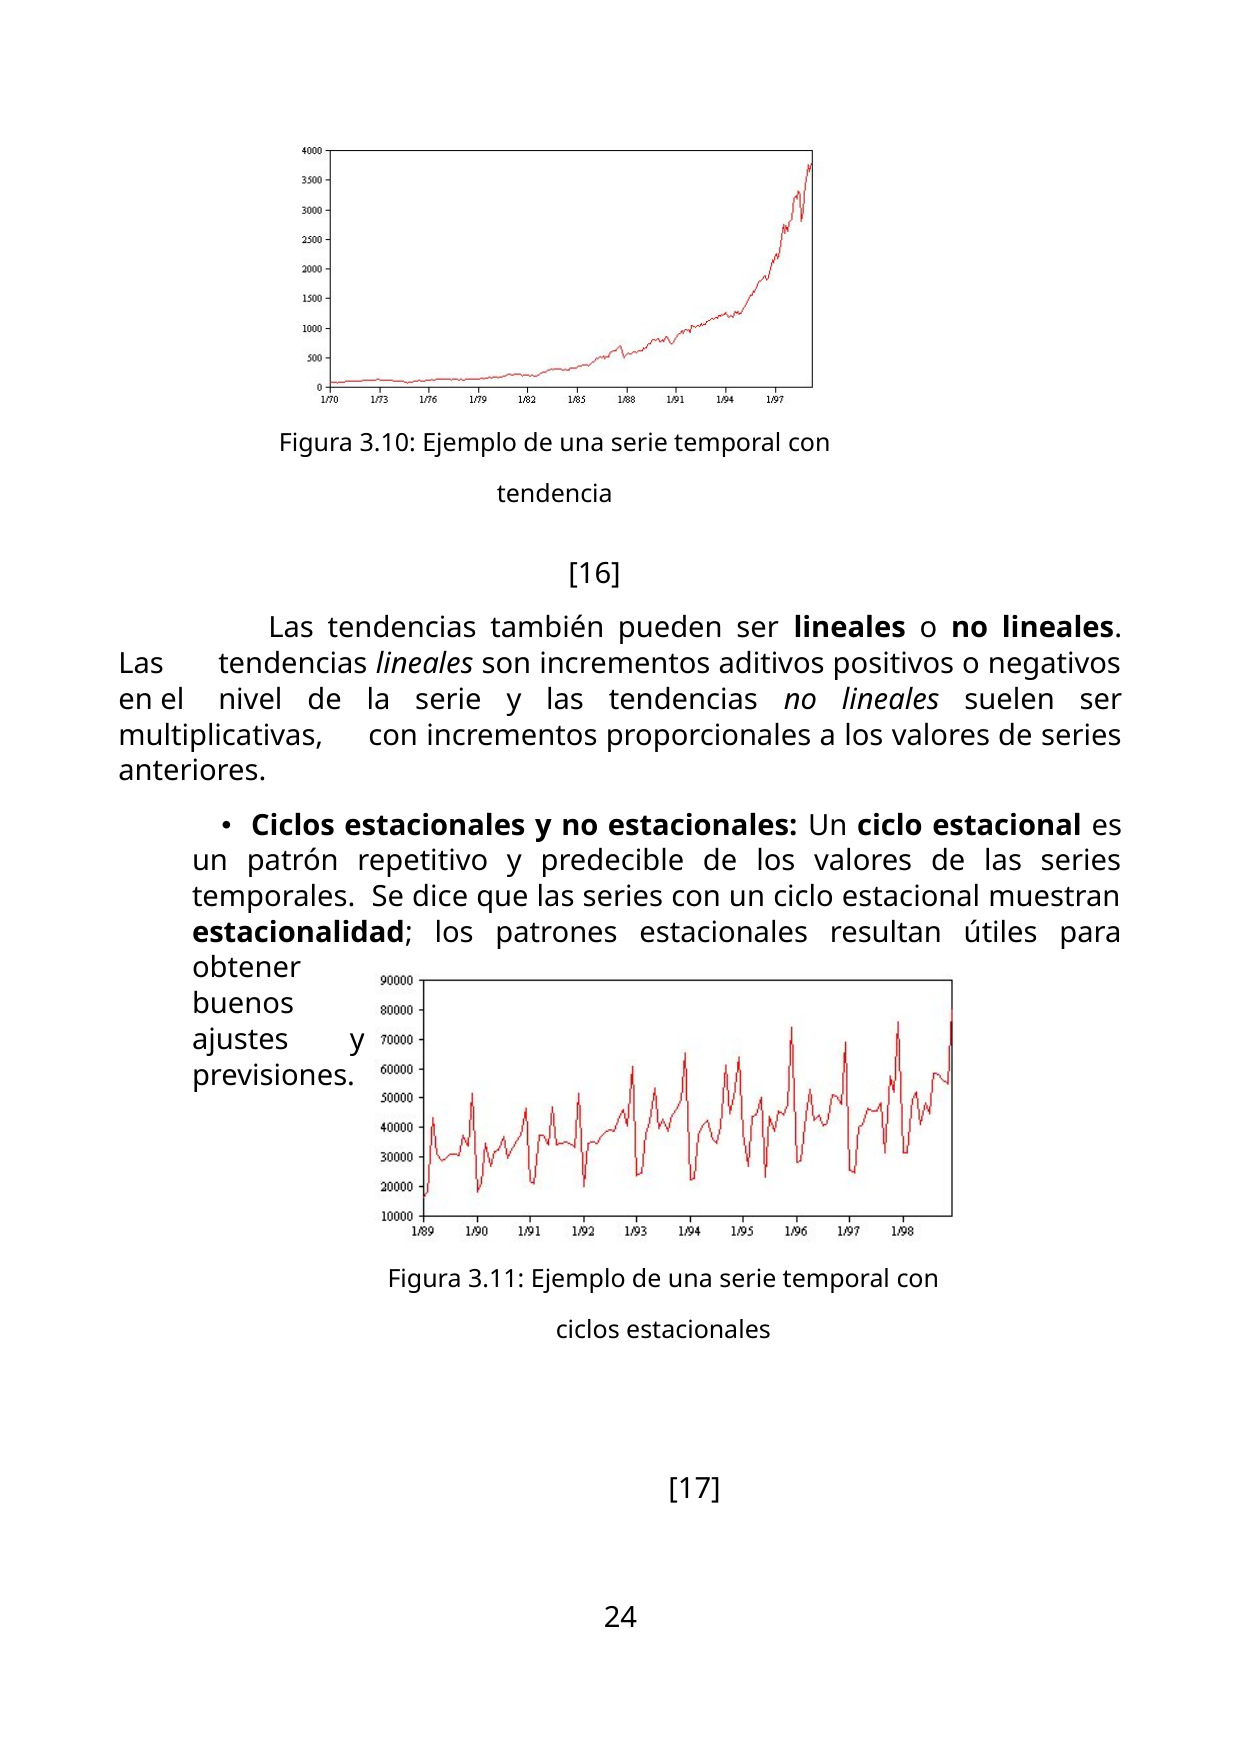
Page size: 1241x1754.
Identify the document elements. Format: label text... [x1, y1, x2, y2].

picture [364, 973, 962, 1244]
picture [287, 145, 823, 409]
text [17] [118, 1467, 1122, 1507]
list Figura 3.11: Ejemplo de una serie temporal con ciclos estacionales [364, 1244, 962, 1346]
text Las tendencias también pueden ser lineales o no lineales. Las tendencias lineales son incrementos aditivos positivos o negativos en el nivel de la serie y las tendencias no lineales suelen ser multiplicativas, con incrementos proporcionales a los valores de series anteriores. [118, 607, 1122, 789]
list Ciclos estacionales y no estacionales: Un ciclo estacional es un patrón repetitivo y predecible de los valores de las series temporales. Se dice que las series con un ciclo estacional muestran estacionalidad; los patrones estacionales resultan útiles para obtener buenos ajustes y previsiones. [162, 804, 1122, 1093]
text Figura 3.10: Ejemplo de una serie temporal con tendencia [273, 409, 837, 510]
text [16] [118, 552, 1122, 592]
